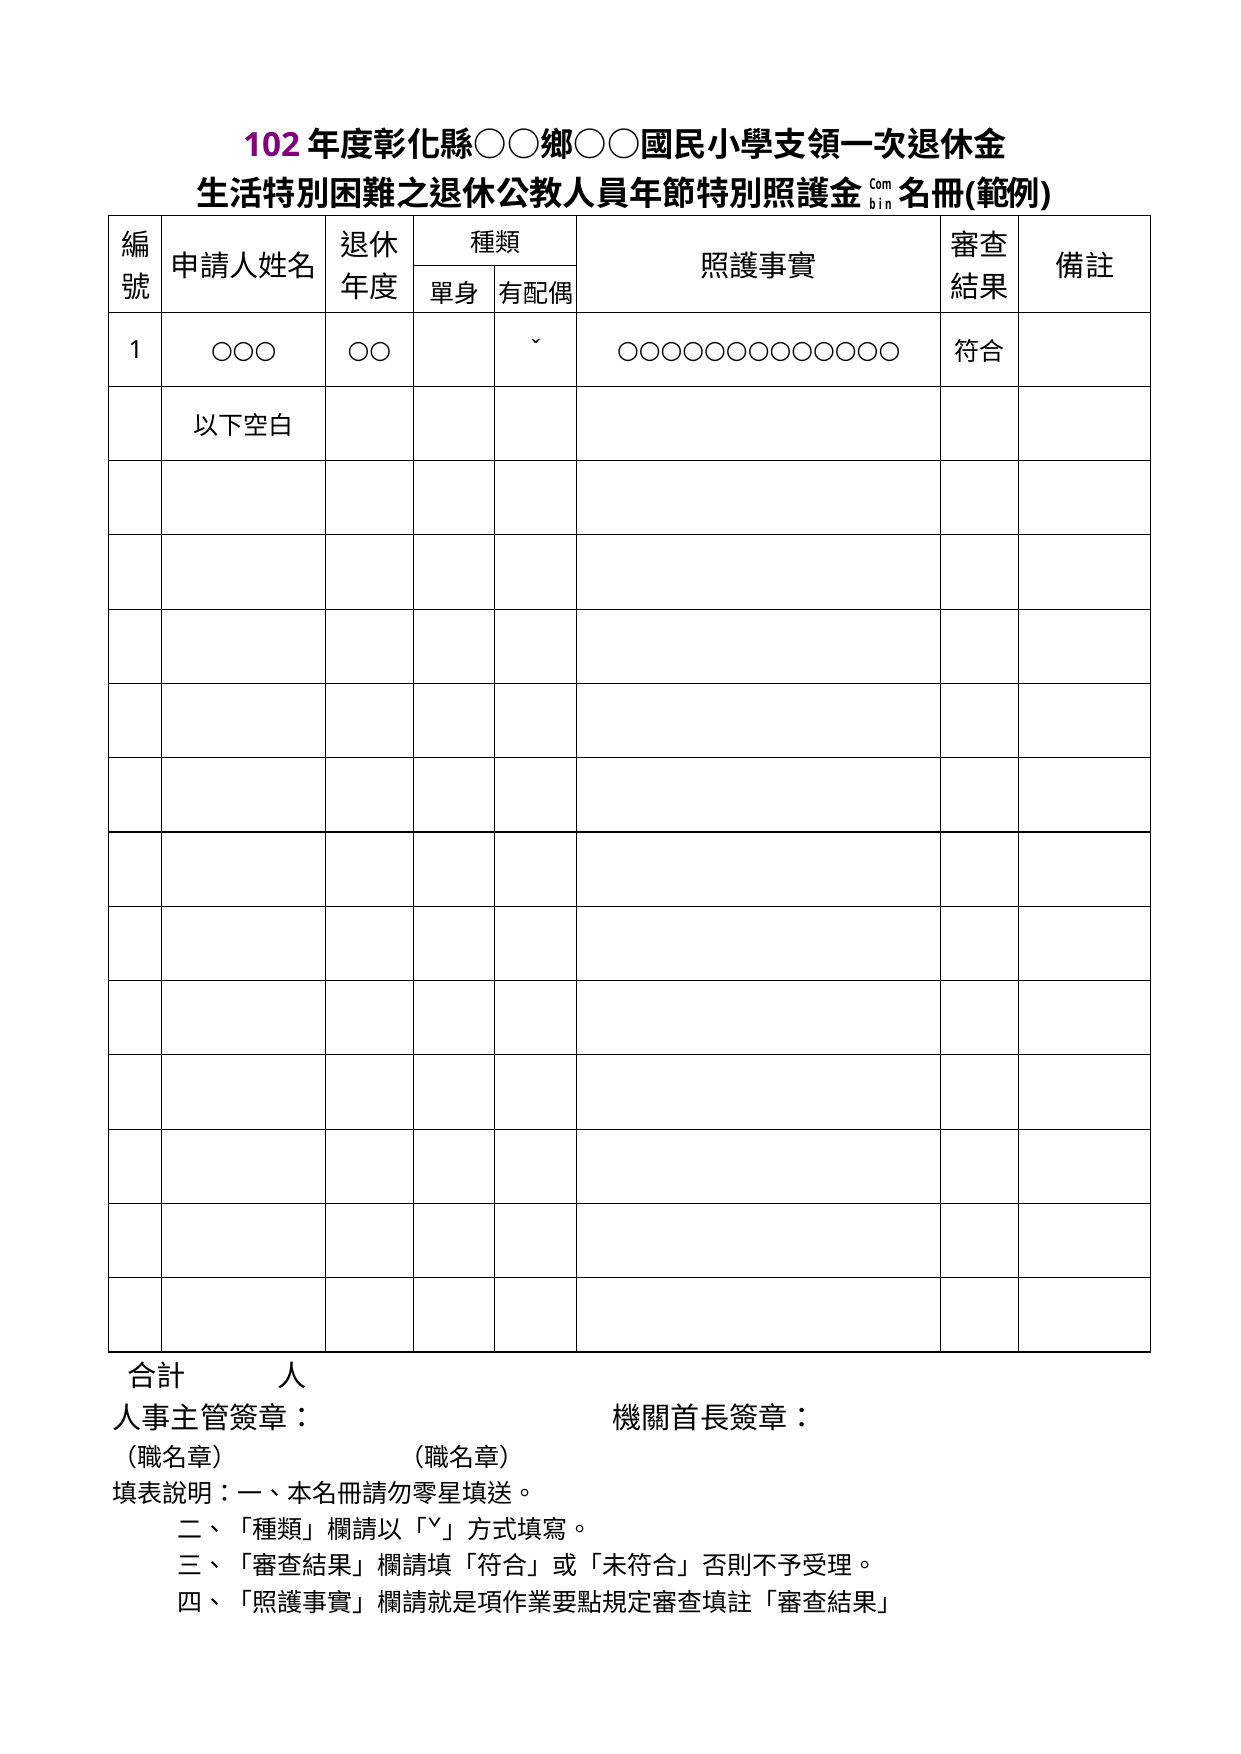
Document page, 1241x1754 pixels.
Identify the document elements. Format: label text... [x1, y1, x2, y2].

table_cell [162, 981, 325, 1054]
table_cell 單身 [414, 266, 494, 312]
table_cell [414, 535, 494, 609]
table_cell [495, 535, 576, 609]
table_cell [414, 981, 494, 1054]
table_header 照護事實 [577, 216, 940, 312]
table_cell [577, 387, 940, 460]
table_cell [109, 610, 161, 683]
table_cell [326, 981, 413, 1054]
table_cell [1019, 1278, 1150, 1351]
table_cell [1019, 461, 1150, 534]
table_cell [326, 461, 413, 534]
table_cell [162, 907, 325, 980]
table_cell [1019, 1204, 1150, 1277]
table_cell [109, 684, 161, 757]
table_cell [326, 387, 413, 460]
table_header 編號 [109, 216, 161, 312]
table_cell [1019, 981, 1150, 1054]
table_cell [162, 758, 325, 831]
table_cell [162, 1130, 325, 1203]
table_cell ○○○ [162, 313, 325, 386]
text 合計 人 [112, 1353, 1137, 1395]
table_cell [109, 981, 161, 1054]
table_cell [941, 610, 1018, 683]
table_cell [1019, 684, 1150, 757]
table_cell [109, 758, 161, 831]
table_cell [495, 833, 576, 906]
table_cell [941, 387, 1018, 460]
table_cell [414, 684, 494, 757]
text 四、「照護事實」欄請就是項作業要點規定審查填註「審查結果」 [112, 1582, 1137, 1618]
table_cell [414, 1130, 494, 1203]
table_cell [495, 1130, 576, 1203]
table_cell [109, 1055, 161, 1128]
table_cell [577, 1204, 940, 1277]
table_cell [577, 758, 940, 831]
table_header 種類 [414, 216, 576, 265]
table_cell [109, 535, 161, 609]
table_cell [1019, 907, 1150, 980]
table_cell 1 [109, 313, 161, 386]
table_cell [326, 833, 413, 906]
table_header 退休年度 [326, 216, 413, 312]
table_cell [414, 1055, 494, 1128]
table_cell [941, 461, 1018, 534]
table_cell [1019, 758, 1150, 831]
table_cell [941, 981, 1018, 1054]
text （職名章） （職名章） [112, 1437, 1137, 1473]
table_cell [1019, 833, 1150, 906]
table_cell [414, 758, 494, 831]
table_cell [326, 1055, 413, 1128]
table_cell 符合 [941, 313, 1018, 386]
table_cell [941, 684, 1018, 757]
table_cell [326, 1278, 413, 1351]
table_cell ○○○○○○○○○○○○○ [577, 313, 940, 386]
table_cell [326, 1130, 413, 1203]
table_cell [414, 1204, 494, 1277]
table_cell [414, 610, 494, 683]
table_cell [162, 1204, 325, 1277]
table_cell [1019, 387, 1150, 460]
table_cell [495, 1278, 576, 1351]
table_cell [577, 833, 940, 906]
table_cell [577, 1130, 940, 1203]
table_header 備註 [1019, 216, 1150, 312]
table_cell [326, 684, 413, 757]
table_cell [495, 1204, 576, 1277]
table_cell [162, 833, 325, 906]
table_cell [577, 461, 940, 534]
table_cell [414, 461, 494, 534]
text 二、「種類」欄請以「ˇ」方式填寫。 [112, 1509, 1137, 1546]
table_cell [495, 461, 576, 534]
table_header 申請人姓名 [162, 216, 325, 312]
table_cell [326, 535, 413, 609]
table_cell [414, 313, 494, 386]
text 生活特別困難之退休公教人員年節特別照護金Combin名冊(範例) [112, 167, 1137, 215]
table_cell [941, 1055, 1018, 1128]
table_cell [577, 535, 940, 609]
table_cell [577, 684, 940, 757]
table_cell [326, 758, 413, 831]
table_cell [577, 1055, 940, 1128]
table_cell [109, 461, 161, 534]
table_cell [941, 907, 1018, 980]
table_cell [495, 758, 576, 831]
table_cell [1019, 1055, 1150, 1128]
table_cell [577, 981, 940, 1054]
table_cell [941, 833, 1018, 906]
table_cell [1019, 313, 1150, 386]
table_cell [495, 387, 576, 460]
table_cell [495, 1055, 576, 1128]
table_cell [414, 833, 494, 906]
table_cell [1019, 535, 1150, 609]
table_cell [109, 1130, 161, 1203]
text 填表說明：一、本名冊請勿零星填送。 [112, 1473, 1137, 1509]
table_cell [109, 907, 161, 980]
table_cell [941, 1204, 1018, 1277]
table_cell [162, 1055, 325, 1128]
table_cell [1019, 610, 1150, 683]
table_cell [162, 684, 325, 757]
table_cell [109, 1278, 161, 1351]
table_cell [414, 907, 494, 980]
table_cell [941, 1278, 1018, 1351]
table_cell [941, 758, 1018, 831]
table_cell [109, 833, 161, 906]
table_cell ˇ [495, 313, 576, 386]
table_cell [326, 907, 413, 980]
table_cell [495, 684, 576, 757]
table_cell [326, 1204, 413, 1277]
table_cell [162, 535, 325, 609]
text 人事主管簽章： 機關首長簽章： [112, 1395, 1137, 1437]
table_cell ○○ [326, 313, 413, 386]
table_cell 以下空白 [162, 387, 325, 460]
table_cell [941, 535, 1018, 609]
table_cell 有配偶 [495, 266, 576, 312]
table_cell [495, 907, 576, 980]
table_cell [414, 387, 494, 460]
text 102年度彰化縣○○鄉○○國民小學支領一次退休金 [112, 118, 1137, 167]
table_cell [941, 1130, 1018, 1203]
table_cell [495, 981, 576, 1054]
table_cell [577, 907, 940, 980]
table_cell [495, 610, 576, 683]
table_cell [162, 610, 325, 683]
table_cell [326, 610, 413, 683]
table_cell [1019, 1130, 1150, 1203]
table_cell [162, 1278, 325, 1351]
table_cell [577, 1278, 940, 1351]
text 三、「審查結果」欄請填「符合」或「未符合」否則不予受理。 [112, 1546, 1137, 1582]
table_cell [414, 1278, 494, 1351]
table_cell [109, 1204, 161, 1277]
table_cell [577, 610, 940, 683]
table_cell [162, 461, 325, 534]
table_header 審查結果 [941, 216, 1018, 312]
table_cell [109, 387, 161, 460]
